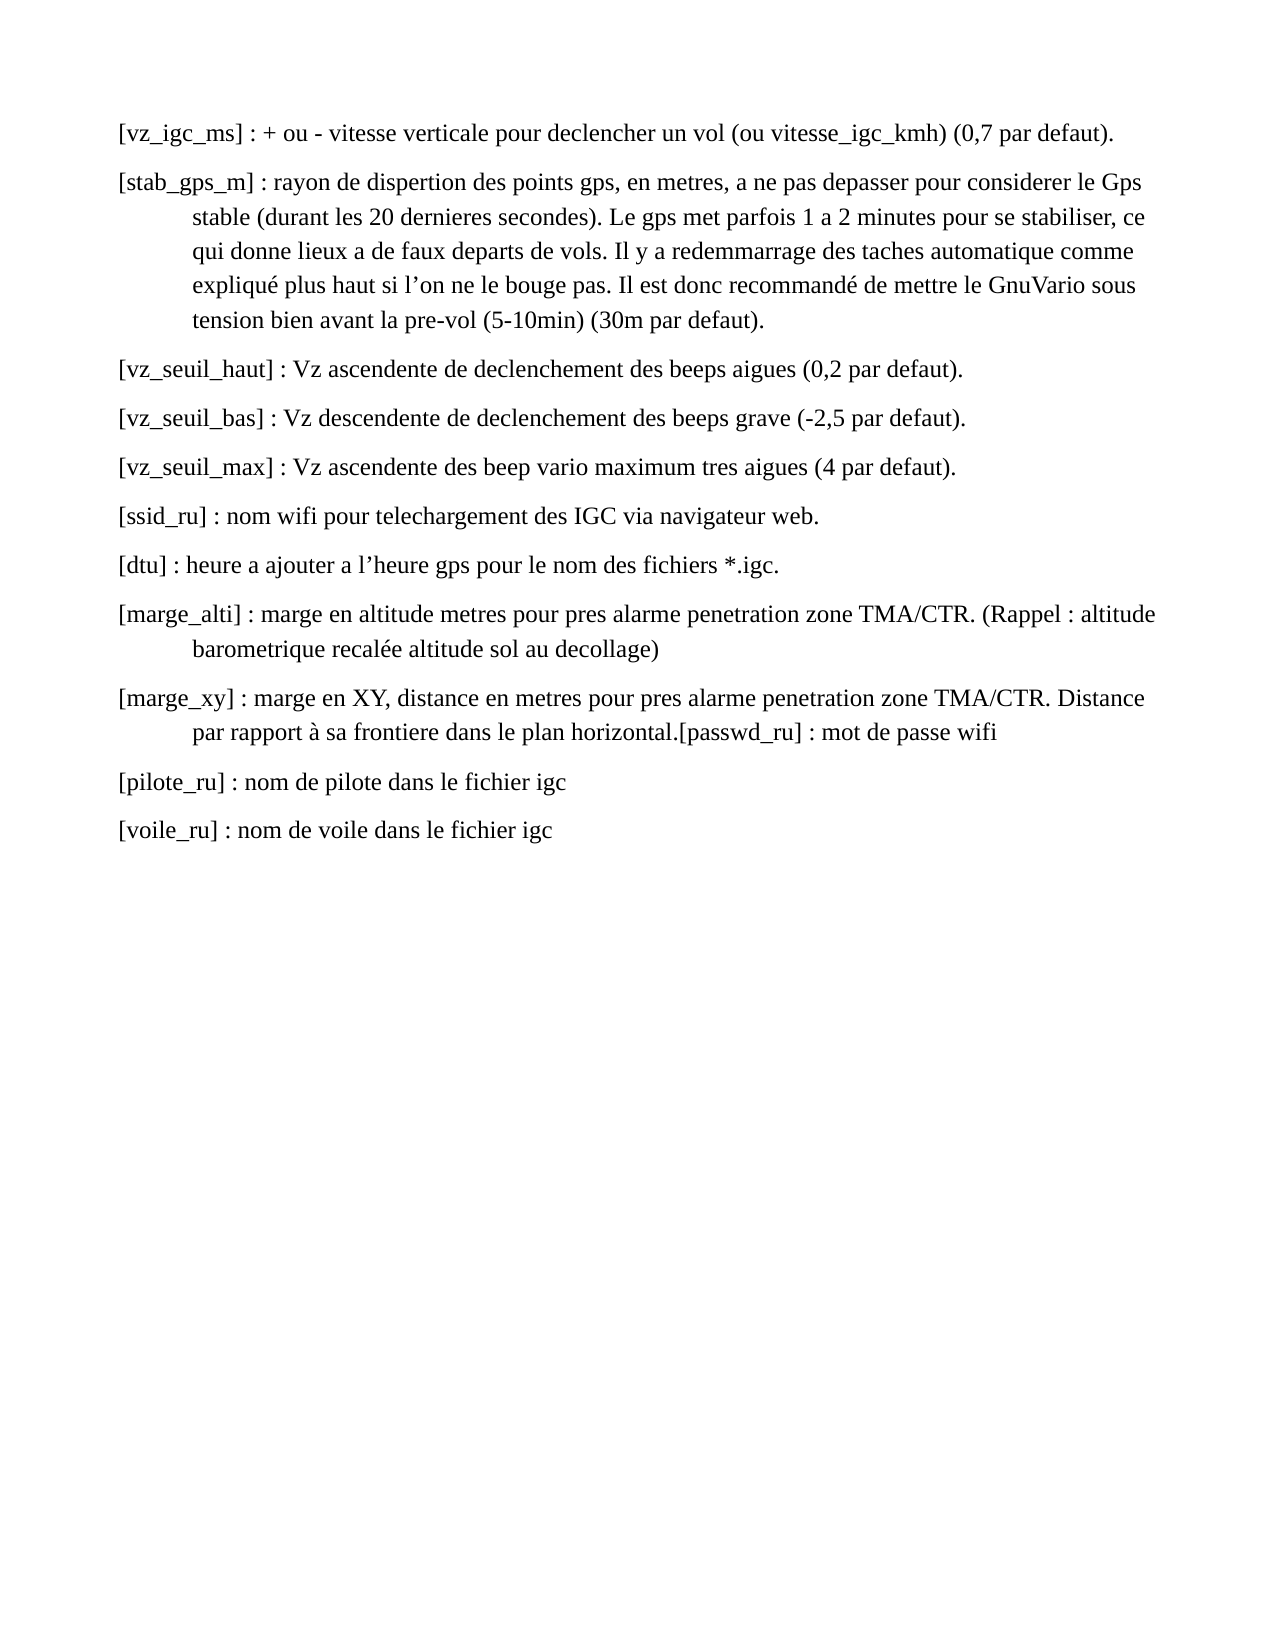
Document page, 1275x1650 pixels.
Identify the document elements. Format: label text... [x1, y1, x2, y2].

text [vz_igc_ms] : + ou - vitesse verticale pour declencher un vol (ou vitesse_igc_kmh) (0,7 par defaut). [118, 118, 1157, 147]
text [pilote_ru] : nom de pilote dans le fichier igc [118, 767, 1157, 795]
text [vz_seuil_bas] : Vz descendente de declenchement des beeps grave (-2,5 par defaut). [118, 403, 1157, 432]
text [marge_alti] : marge en altitude metres pour pres alarme penetration zone TMA/CTR. (Rappel : altitude barometrique recalée altitude sol au decollage) [118, 599, 1157, 663]
text [ssid_ru] : nom wifi pour telechargement des IGC via navigateur web. [118, 501, 1157, 530]
text [vz_seuil_haut] : Vz ascendente de declenchement des beeps aigues (0,2 par defaut). [118, 354, 1157, 383]
text [vz_seuil_max] : Vz ascendente des beep vario maximum tres aigues (4 par defaut). [118, 452, 1157, 481]
text [marge_xy] : marge en XY, distance en metres pour pres alarme penetration zone TMA/CTR. Distance par rapport à sa frontiere dans le plan horizontal.[passwd_ru] : mot de passe wifi [118, 683, 1157, 746]
text [voile_ru] : nom de voile dans le fichier igc [118, 816, 1157, 844]
text [dtu] : heure a ajouter a l’heure gps pour le nom des fichiers *.igc. [118, 550, 1157, 579]
text [stab_gps_m] : rayon de dispertion des points gps, en metres, a ne pas depasser pour considerer le Gps stable (durant les 20 dernieres secondes). Le gps met parfois 1 a 2 minutes pour se stabiliser, ce qui donne lieux a de faux departs de vols. Il y a redemmarrage des taches automatique comme expliqué plus haut si l’on ne le bouge pas. Il est donc recommandé de mettre le GnuVario sous tension bien avant la pre-vol (5-10min) (30m par defaut). [118, 167, 1157, 334]
